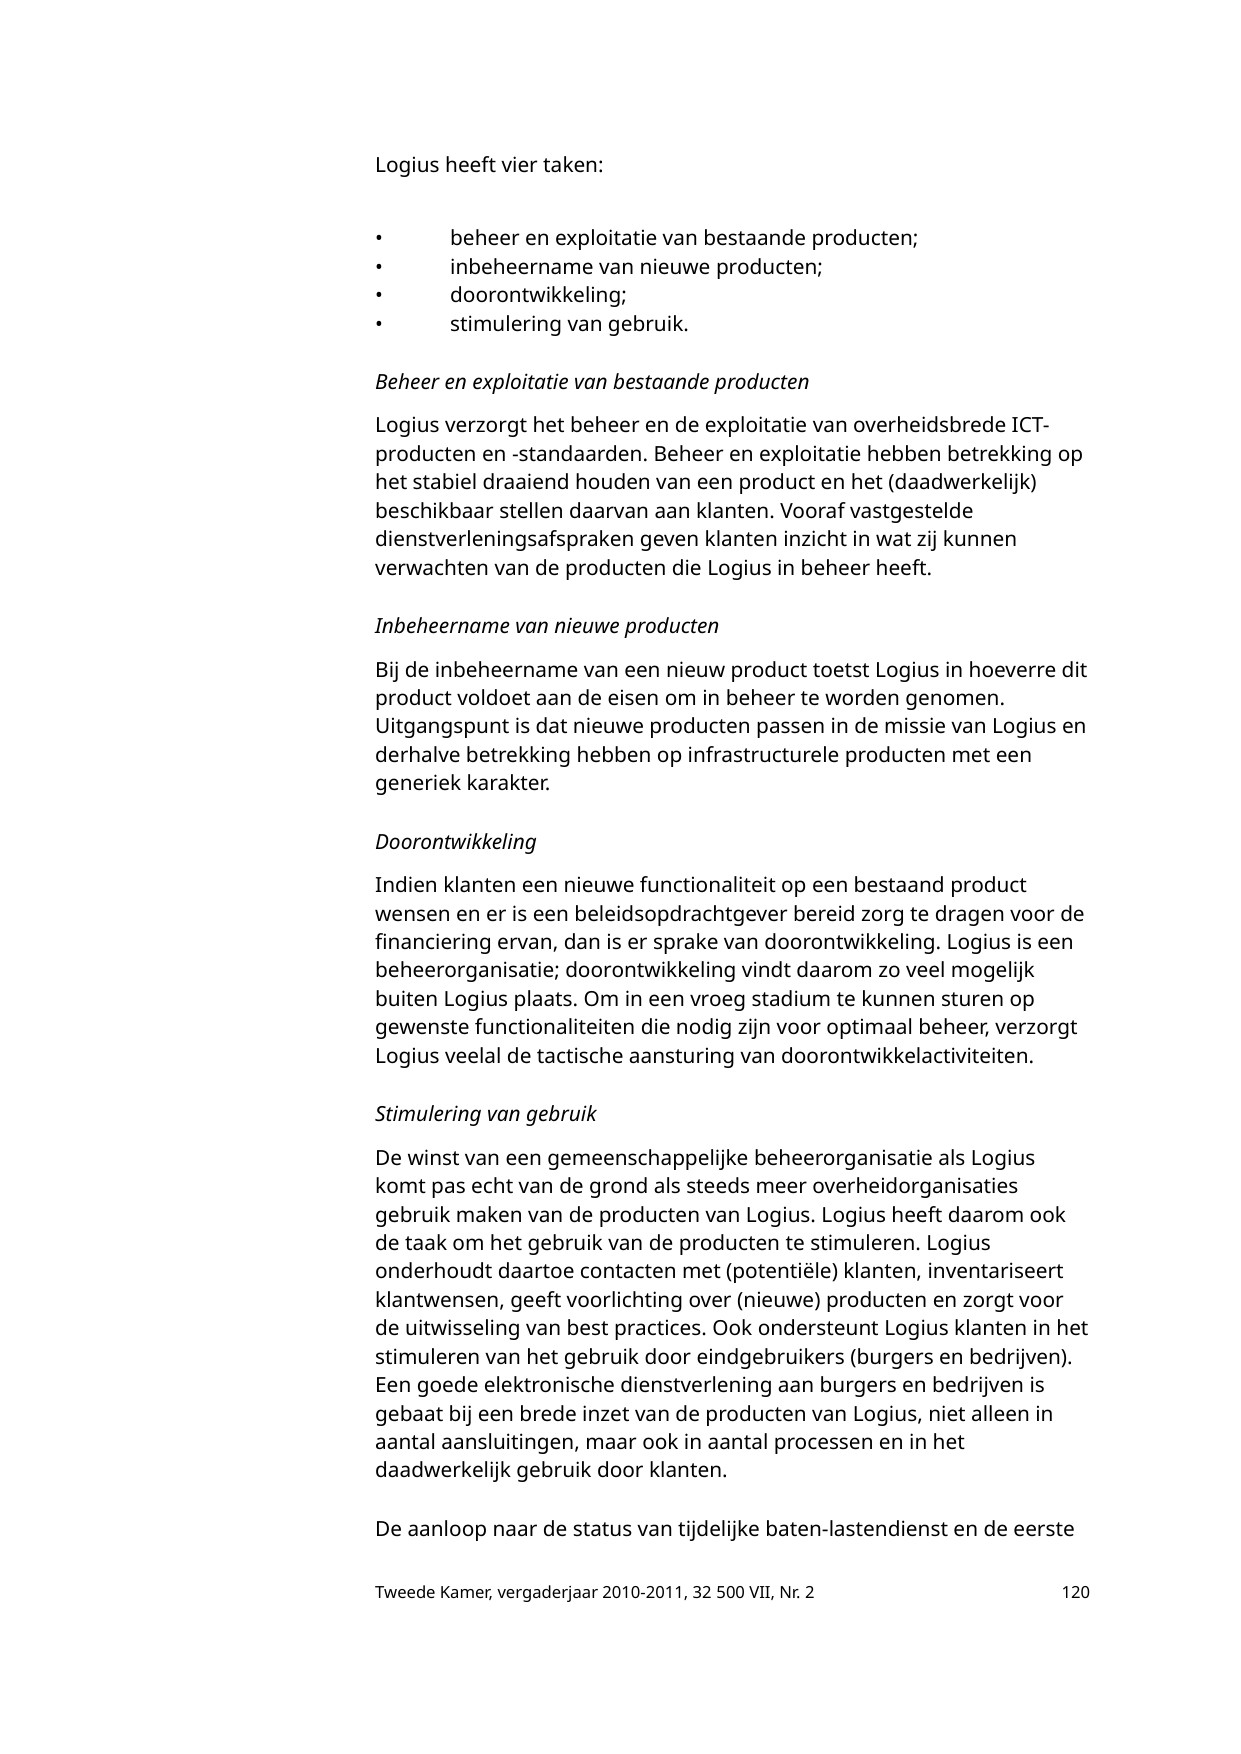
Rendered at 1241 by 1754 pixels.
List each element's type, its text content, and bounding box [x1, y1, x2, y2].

list beheer en exploitatie van bestaande producten; [375, 223, 1090, 252]
text De aanloop naar de status van tijdelijke baten-lastendienst en de eerste [375, 1514, 1090, 1542]
list inbeheername van nieuwe producten; [375, 252, 1090, 280]
text Bij de inbeheername van een nieuw product toetst Logius in hoeverre dit product voldoet aan de eisen om in beheer te worden genomen. Uitgangspunt is dat nieuwe producten passen in de missie van Logius en derhalve betrekking hebben op infrastructurele producten met een generiek karakter. [375, 655, 1090, 797]
list doorontwikkeling; [375, 280, 1090, 309]
text Logius verzorgt het beheer en de exploitatie van overheidsbrede ICT-producten en -standaarden. Beheer en exploitatie hebben betrekking op het stabiel draaiend houden van een product en het (daadwerkelijk) beschikbaar stellen daarvan aan klanten. Vooraf vastgestelde dienstverleningsafspraken geven klanten inzicht in wat zij kunnen verwachten van de producten die Logius in beheer heeft. [375, 411, 1090, 581]
list stimulering van gebruik. [375, 309, 1090, 337]
text Beheer en exploitatie van bestaande producten [375, 367, 1090, 396]
text Doorontwikkeling [375, 827, 1090, 855]
text Stimulering van gebruik [375, 1099, 1090, 1128]
text De winst van een gemeenschappelijke beheerorganisatie als Logius komt pas echt van de grond als steeds meer overheidorganisaties gebruik maken van de producten van Logius. Logius heeft daarom ook de taak om het gebruik van de producten te stimuleren. Logius onderhoudt daartoe contacten met (potentiële) klanten, inventariseert klantwensen, geeft voorlichting over (nieuwe) producten en zorgt voor de uitwisseling van best practices. Ook ondersteunt Logius klanten in het stimuleren van het gebruik door eindgebruikers (burgers en bedrijven). Een goede elektronische dienstverlening aan burgers en bedrijven is gebaat bij een brede inzet van de producten van Logius, niet alleen in aantal aansluitingen, maar ook in aantal processen en in het daadwerkelijk gebruik door klanten. [375, 1143, 1090, 1484]
text Indien klanten een nieuwe functionaliteit op een bestaand product wensen en er is een beleidsopdrachtgever bereid zorg te dragen voor de financiering ervan, dan is er sprake van doorontwikkeling. Logius is een beheerorganisatie; doorontwikkeling vindt daarom zo veel mogelijk buiten Logius plaats. Om in een vroeg stadium te kunnen sturen op gewenste functionaliteiten die nodig zijn voor optimaal beheer, verzorgt Logius veelal de tactische aansturing van doorontwikkelactiviteiten. [375, 870, 1090, 1069]
text Inbeheername van nieuwe producten [375, 611, 1090, 640]
text Logius heeft vier taken: [375, 150, 1090, 178]
